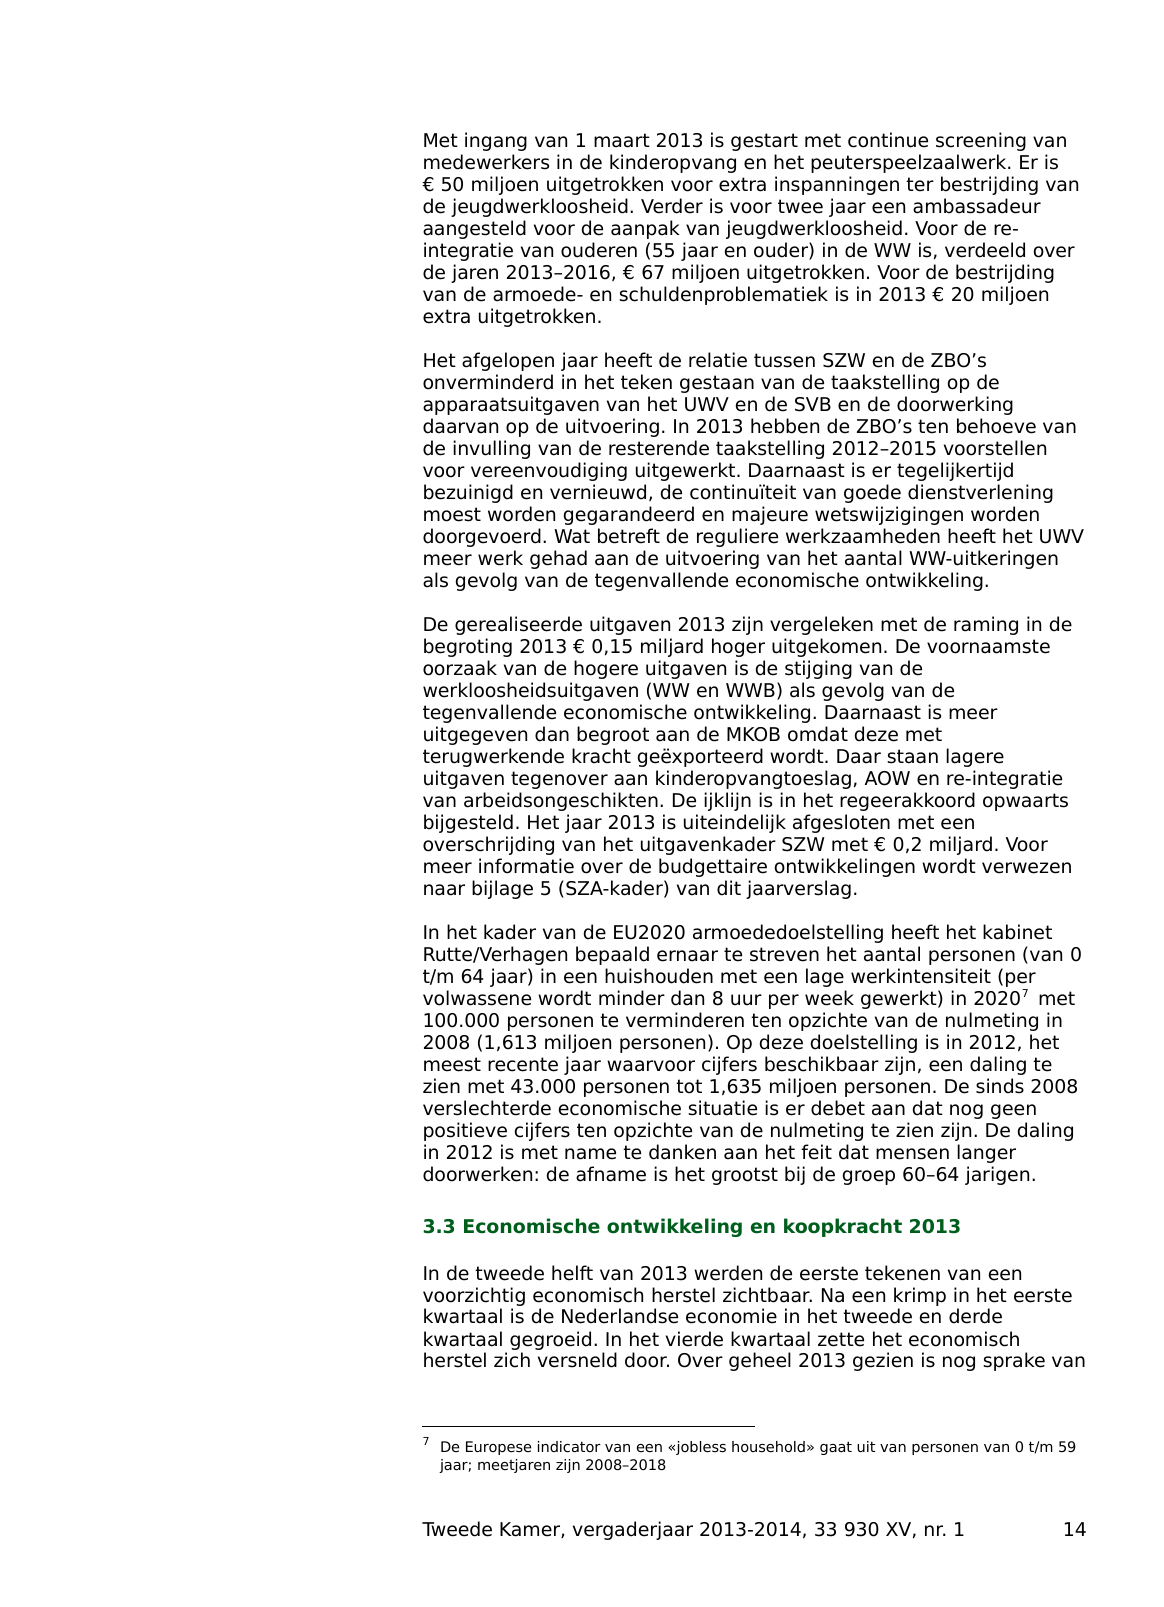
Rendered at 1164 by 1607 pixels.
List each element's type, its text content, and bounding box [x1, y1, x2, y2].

text De gerealiseerde uitgaven 2013 zijn vergeleken met de raming in de begroting 2013 € 0,15 miljard hoger uitgekomen. De voornaamste oorzaak van de hogere uitgaven is de stijging van de werkloosheidsuitgaven (WW en WWB) als gevolg van de tegenvallende economische ontwikkeling. Daarnaast is meer uitgegeven dan begroot aan de MKOB omdat deze met terugwerkende kracht geëxporteerd wordt. Daar staan lagere uitgaven tegenover aan kinderopvangtoeslag, AOW en re-integratie van arbeidsongeschikten. De ijklijn is in het regeerakkoord opwaarts bijgesteld. Het jaar 2013 is uiteindelijk afgesloten met een overschrijding van het uitgavenkader SZW met € 0,2 miljard. Voor meer informatie over de budgettaire ontwikkelingen wordt verwezen naar bijlage 5 (SZA-kader) van dit jaarverslag. [422, 614, 1087, 899]
text In de tweede helft van 2013 werden de eerste tekenen van een voorzichtig economisch herstel zichtbaar. Na een krimp in het eerste kwartaal is de Nederlandse economie in het tweede en derde kwartaal gegroeid. In het vierde kwartaal zette het economisch herstel zich versneld door. Over geheel 2013 gezien is nog sprake van [422, 1262, 1087, 1372]
text Met ingang van 1 maart 2013 is gestart met continue screening van medewerkers in de kinderopvang en het peuterspeelzaalwerk. Er is € 50 miljoen uitgetrokken voor extra inspanningen ter bestrijding van de jeugdwerkloosheid. Verder is voor twee jaar een ambassadeur aangesteld voor de aanpak van jeugdwerkloosheid. Voor de re-integratie van ouderen (55 jaar en ouder) in de WW is, verdeeld over de jaren 2013–2016, € 67 miljoen uitgetrokken. Voor de bestrijding van de armoede- en schuldenproblematiek is in 2013 € 20 miljoen extra uitgetrokken. [422, 130, 1087, 328]
text In het kader van de EU2020 armoededoelstelling heeft het kabinet Rutte/Verhagen bepaald ernaar te streven het aantal personen (van 0 t/m 64 jaar) in een huishouden met een lage werkintensiteit (per volwassene wordt minder dan 8 uur per week gewerkt) in 2020 met 100.000 personen te verminderen ten opzichte van de nulmeting in 2008 (1,613 miljoen personen). Op deze doelstelling is in 2012, het meest recente jaar waarvoor cijfers beschikbaar zijn, een daling te zien met 43.000 personen tot 1,635 miljoen personen. De sinds 2008 verslechterde economische situatie is er debet aan dat nog geen positieve cijfers ten opzichte van de nulmeting te zien zijn. De daling in 2012 is met name te danken aan het feit dat mensen langer doorwerken: de afname is het grootst bij de groep 60–64 jarigen. [422, 922, 1087, 1186]
subtitle 3.3 Economische ontwikkeling en koopkracht 2013 [422, 1216, 1087, 1237]
text Het afgelopen jaar heeft de relatie tussen SZW en de ZBO’s onverminderd in het teken gestaan van de taakstelling op de apparaatsuitgaven van het UWV en de SVB en de doorwerking daarvan op de uitvoering. In 2013 hebben de ZBO’s ten behoeve van de invulling van de resterende taakstelling 2012–2015 voorstellen voor vereenvoudiging uitgewerkt. Daarnaast is er tegelijkertijd bezuinigd en vernieuwd, de continuïteit van goede dienstverlening moest worden gegarandeerd en majeure wetswijzigingen worden doorgevoerd. Wat betreft de reguliere werkzaamheden heeft het UWV meer werk gehad aan de uitvoering van het aantal WW-uitkeringen als gevolg van de tegenvallende economische ontwikkeling. [422, 350, 1087, 592]
text De Europese indicator van een «jobless household» gaat uit van personen van 0 t/m 59 jaar; meetjaren zijn 2008–2018 [422, 1435, 1087, 1474]
